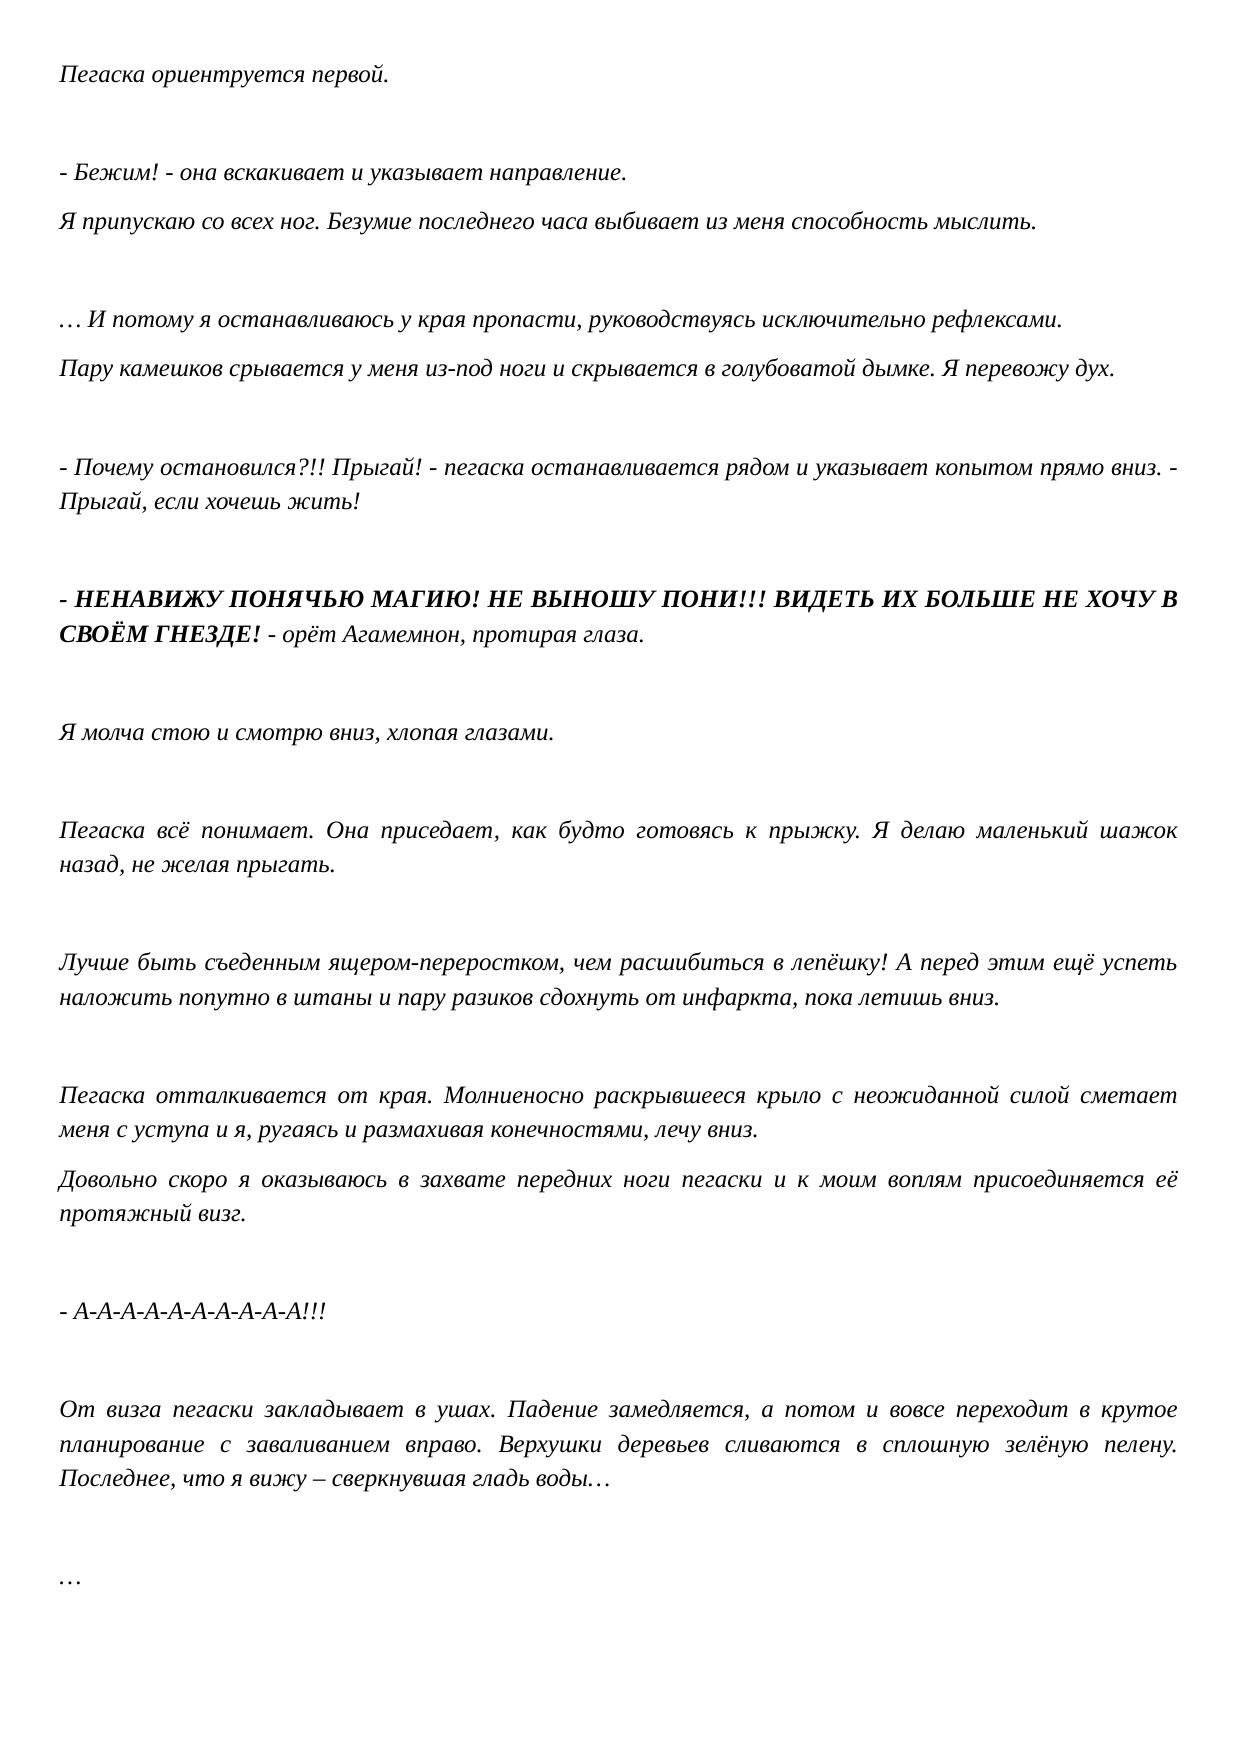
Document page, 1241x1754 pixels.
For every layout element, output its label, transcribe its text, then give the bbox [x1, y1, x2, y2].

text Пегаска отталкивается от края. Молниеносно раскрывшееся крыло с неожиданной силой сметает меня с уступа и я, ругаясь и размахивая конечностями, лечу вниз. [59, 1080, 1181, 1143]
text Довольно скоро я оказываюсь в захвате передних ноги пегаски и к моим воплям присоединяется её протяжный визг. [59, 1164, 1181, 1227]
text Пегаска всё понимает. Она приседает, как будто готовясь к прыжку. Я делаю маленький шажок назад, не желая прыгать. [59, 815, 1181, 878]
text - А-А-А-А-А-А-А-А-А-А!!! [59, 1296, 1181, 1325]
text Пегаска ориентруется первой. [59, 59, 1181, 88]
text - НЕНАВИЖУ ПОНЯЧЬЮ МАГИЮ! НЕ ВЫНОШУ ПОНИ!!! ВИДЕТЬ ИХ БОЛЬШЕ НЕ ХОЧУ В СВОЁМ ГНЕЗДЕ! - орёт Агамемнон, протирая глаза. [59, 584, 1181, 647]
text Лучше быть съеденным ящером-переростком, чем расшибиться в лепёшку! А перед этим ещё успеть наложить попутно в штаны и пару разиков сдохнуть от инфаркта, пока летишь вниз. [59, 947, 1181, 1011]
text … И потому я останавливаюсь у края пропасти, руководствуясь исключительно рефлексами. [59, 304, 1181, 333]
text - Почему остановился?!! Прыгай! - пегаска останавливается рядом и указывает копытом прямо вниз. - Прыгай, если хочешь жить! [59, 452, 1181, 515]
text От визга пегаски закладывает в ушах. Падение замедляется, а потом и вовсе переходит в крутое планирование с заваливанием вправо. Верхушки деревьев сливаются в сплошную зелёную пелену. Последнее, что я вижу – сверкнувшая гладь воды… [59, 1394, 1181, 1492]
text - Бежим! - она вскакивает и указывает направление. [59, 157, 1181, 186]
text … [59, 1561, 1181, 1590]
text Я молча стою и смотрю вниз, хлопая глазами. [59, 717, 1181, 746]
text Я припускаю со всех ног. Безумие последнего часа выбивает из меня способность мыслить. [59, 206, 1181, 235]
text Пару камешков срывается у меня из-под ноги и скрывается в голубоватой дымке. Я перевожу дух. [59, 353, 1181, 382]
